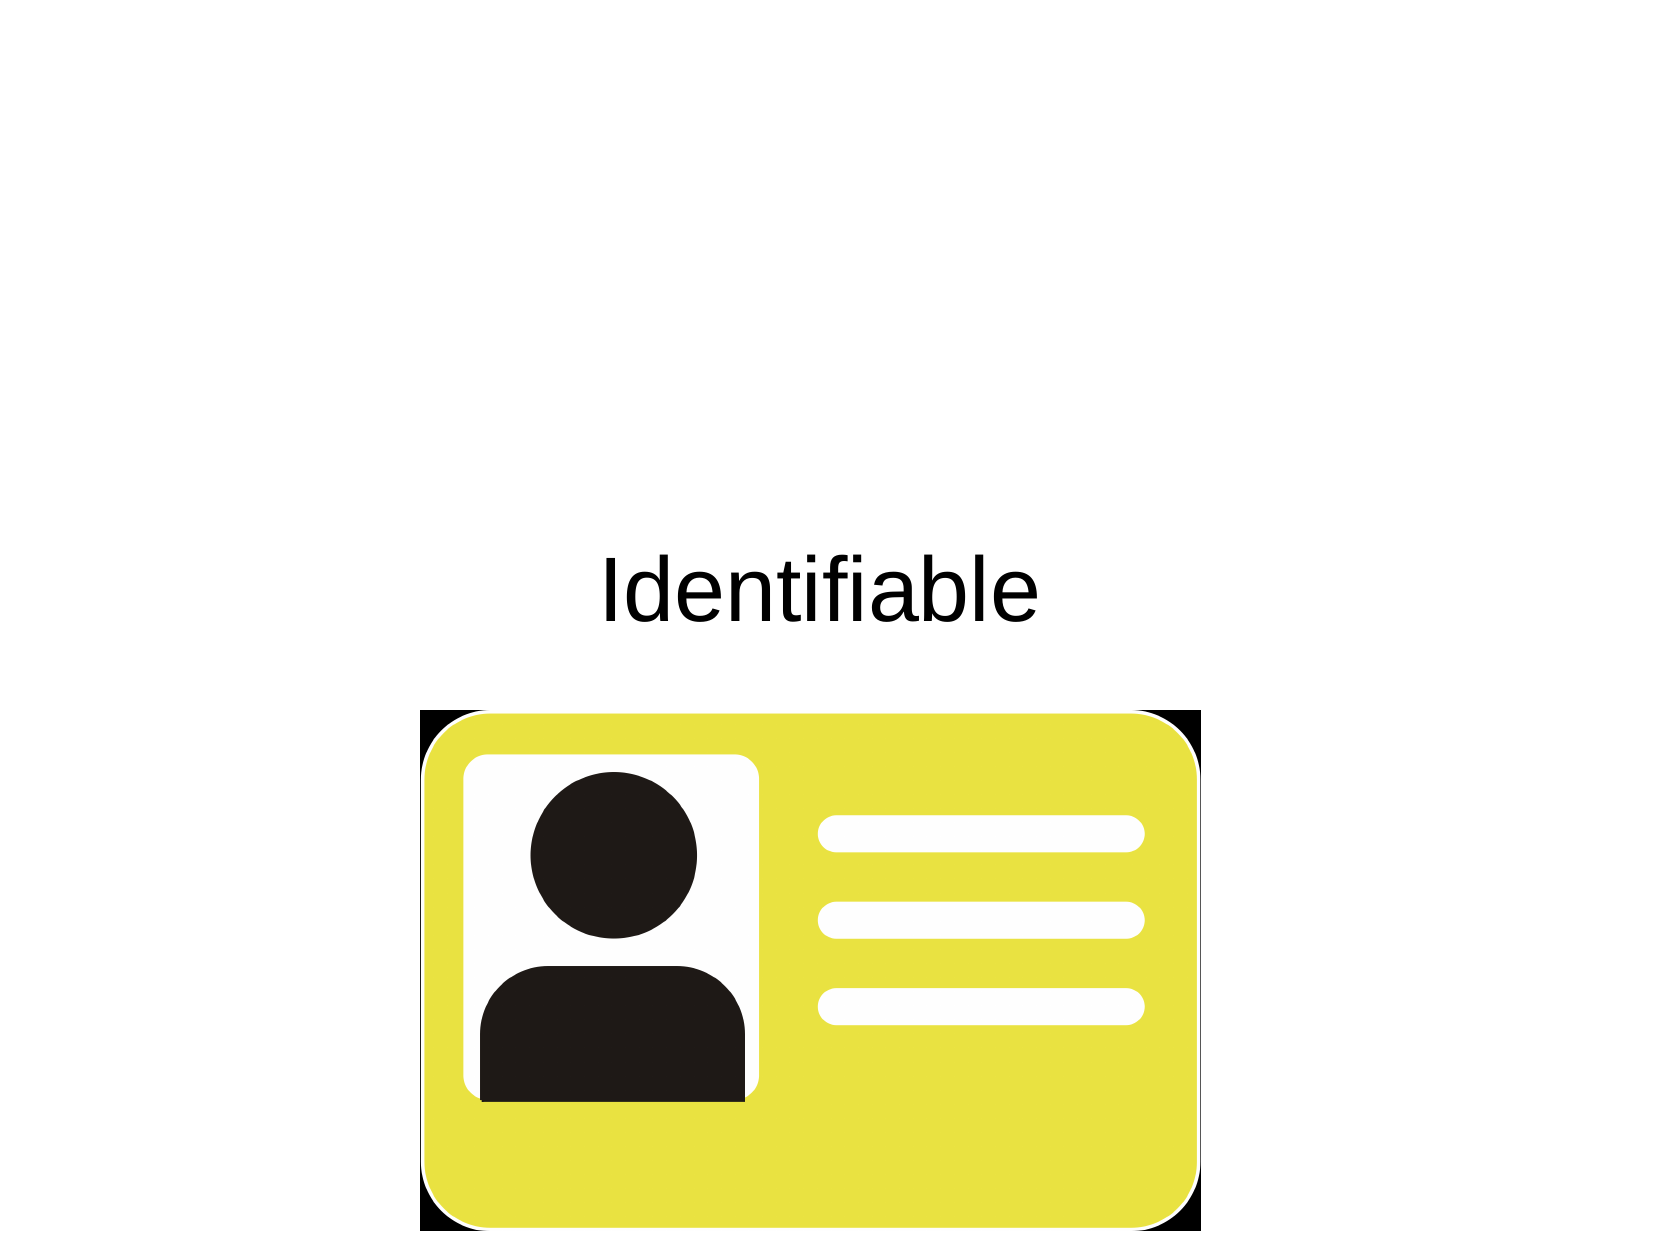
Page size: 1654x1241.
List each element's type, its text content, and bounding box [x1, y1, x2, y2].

picture [420, 710, 1201, 1231]
title Identifiable [76, 485, 1565, 693]
